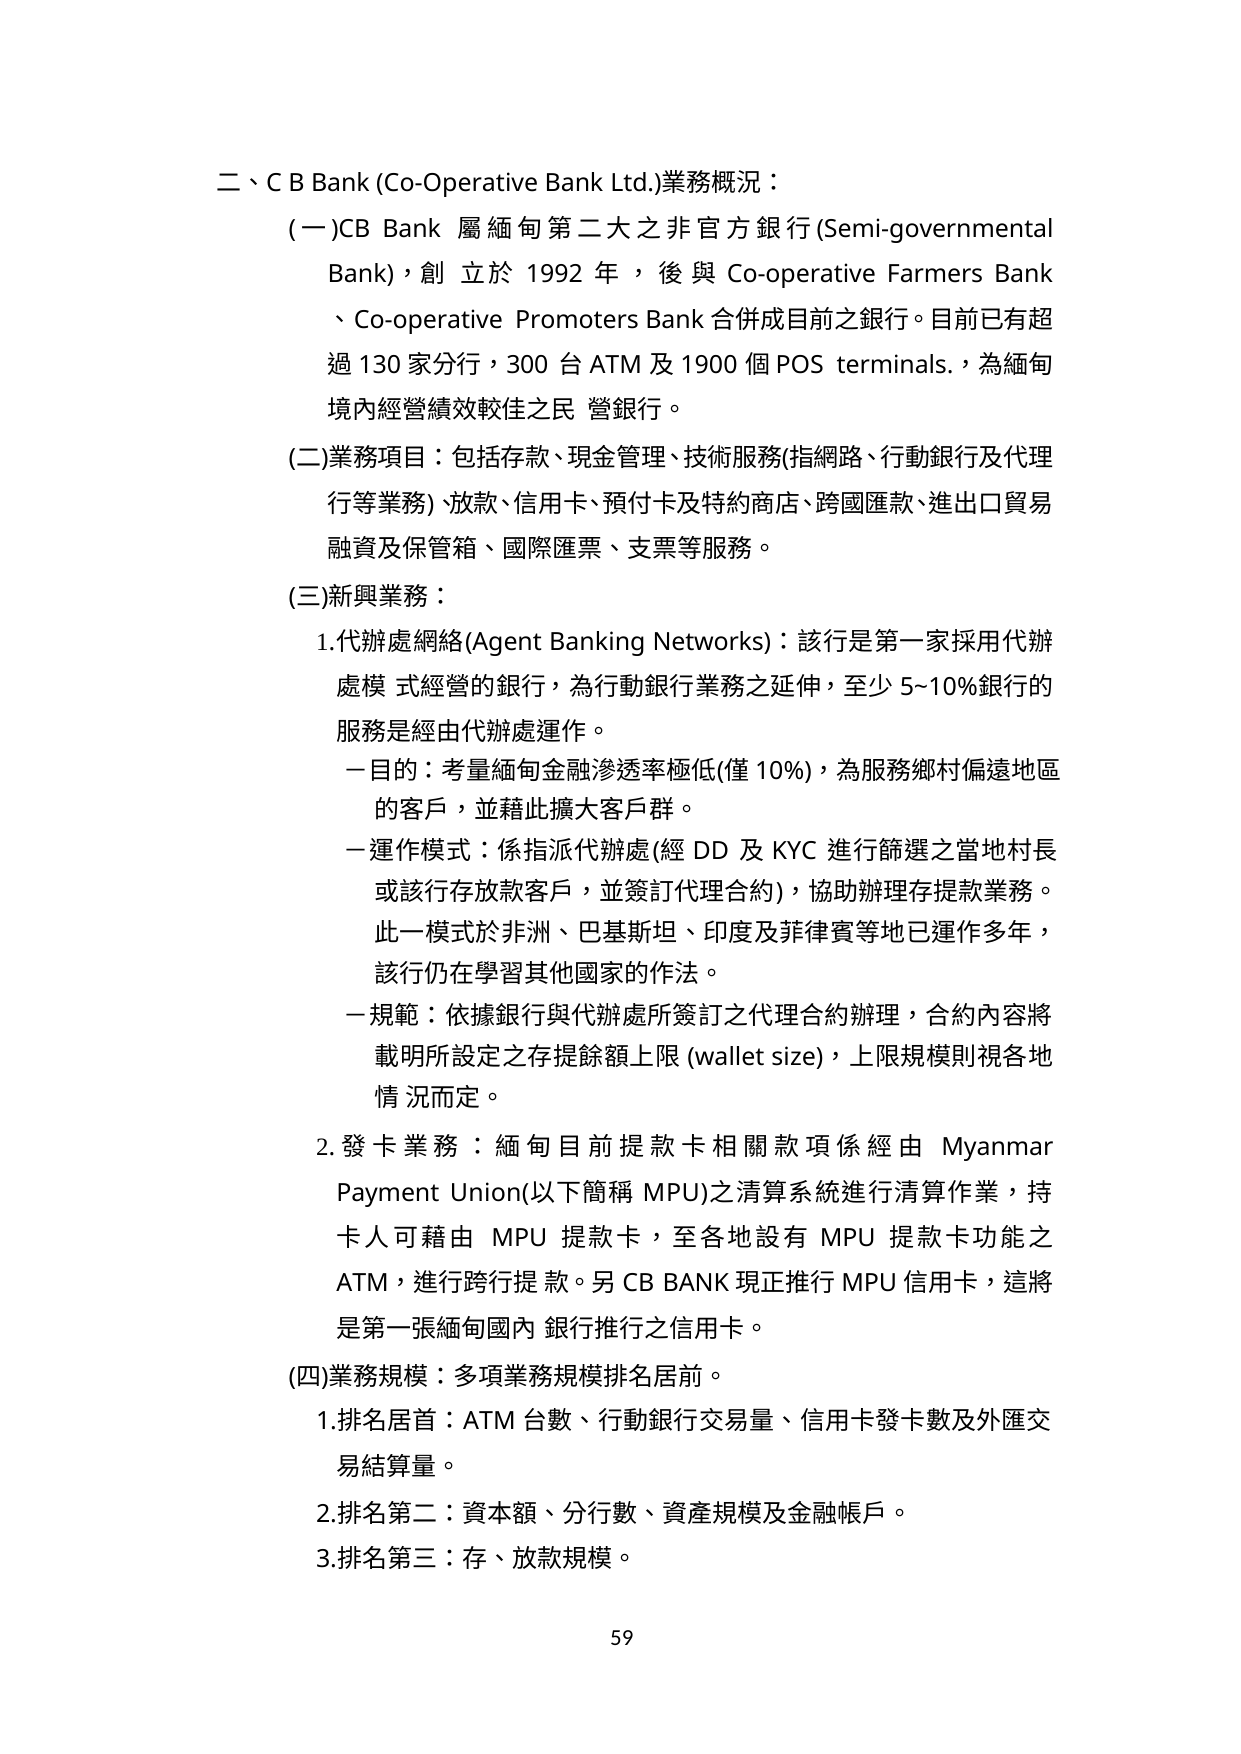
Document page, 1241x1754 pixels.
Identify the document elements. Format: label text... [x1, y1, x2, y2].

text 3.排名第三：存、放款規模。 [316, 1538, 1069, 1574]
list .代辦處網絡(Agent Banking Networks)：該行是第一家採用代辦處模 式經營的銀行，為行動銀行業務之延伸，至少 5~10%銀行的服務是經由代辦處運作。 [316, 621, 1053, 748]
text －運作模式：係指派代辦處(經 DD 及 KYC 進行篩選之當地村長 或該行存放款客戶，並簽訂代理合約)，協助辦理存提款業務。 此一模式於非洲、巴基斯坦、印度及菲律賓等地已運作多年， 該行仍在學習其他國家的作法。 [344, 831, 1059, 990]
text (四)業務規模：多項業務規模排名居前。 [288, 1356, 1069, 1392]
text (三)新興業務： [288, 576, 1069, 613]
text 2.排名第二：資本額、分行數、資產規模及金融帳戶。 [316, 1494, 1069, 1530]
text (一)CB Bank 屬緬甸第二大之非官方銀行(Semi-governmental Bank)，創 立於 1992 年 ， 後 與 Co-operative Farmers Bank 、 Co-operative Promoters Bank 合併成目前之銀行。目前已有超過 130 家分行，300 台 ATM 及 1900 個 POS terminals.，為緬甸境內經營績效較佳之民 營銀行。 [288, 209, 1053, 426]
text 1.排名居首：ATM 台數、行動銀行交易量、信用卡發卡數及外匯交 易結算量。 [316, 1401, 1053, 1482]
text (二)業務項目：包括存款、現金管理、技術服務(指網路、行動銀行及代理行等業務)、放款、信用卡、預付卡及特約商店、跨國匯款、進出口貿易融資及保管箱、國際匯票、支票等服務。 [288, 438, 1053, 565]
text －目的：考量緬甸金融滲透率極低(僅 10%)，為服務鄉村偏遠地區 [344, 757, 1069, 785]
text 的客戶，並藉此擴大客戶群。 [374, 790, 1069, 826]
text －規範：依據銀行與代辦處所簽訂之代理合約辦理，合約內容將 載明所設定之存提餘額上限 (wallet size)，上限規模則視各地情 況而定。 [344, 996, 1053, 1114]
text 二、C B Bank (Co-Operative Bank Ltd.)業務概況： [175, 162, 827, 198]
list .發卡業務：緬甸目前提款卡相關款項係經由 Myanmar Payment Union(以下簡稱 MPU)之清算系統進行清算作業，持卡人可藉由 MPU 提款卡，至各地設有 MPU 提款卡功能之 ATM，進行跨行提 款。另 CB BANK 現正推行 MPU 信用卡，這將是第一張緬甸國內 銀行推行之信用卡。 [316, 1127, 1053, 1344]
